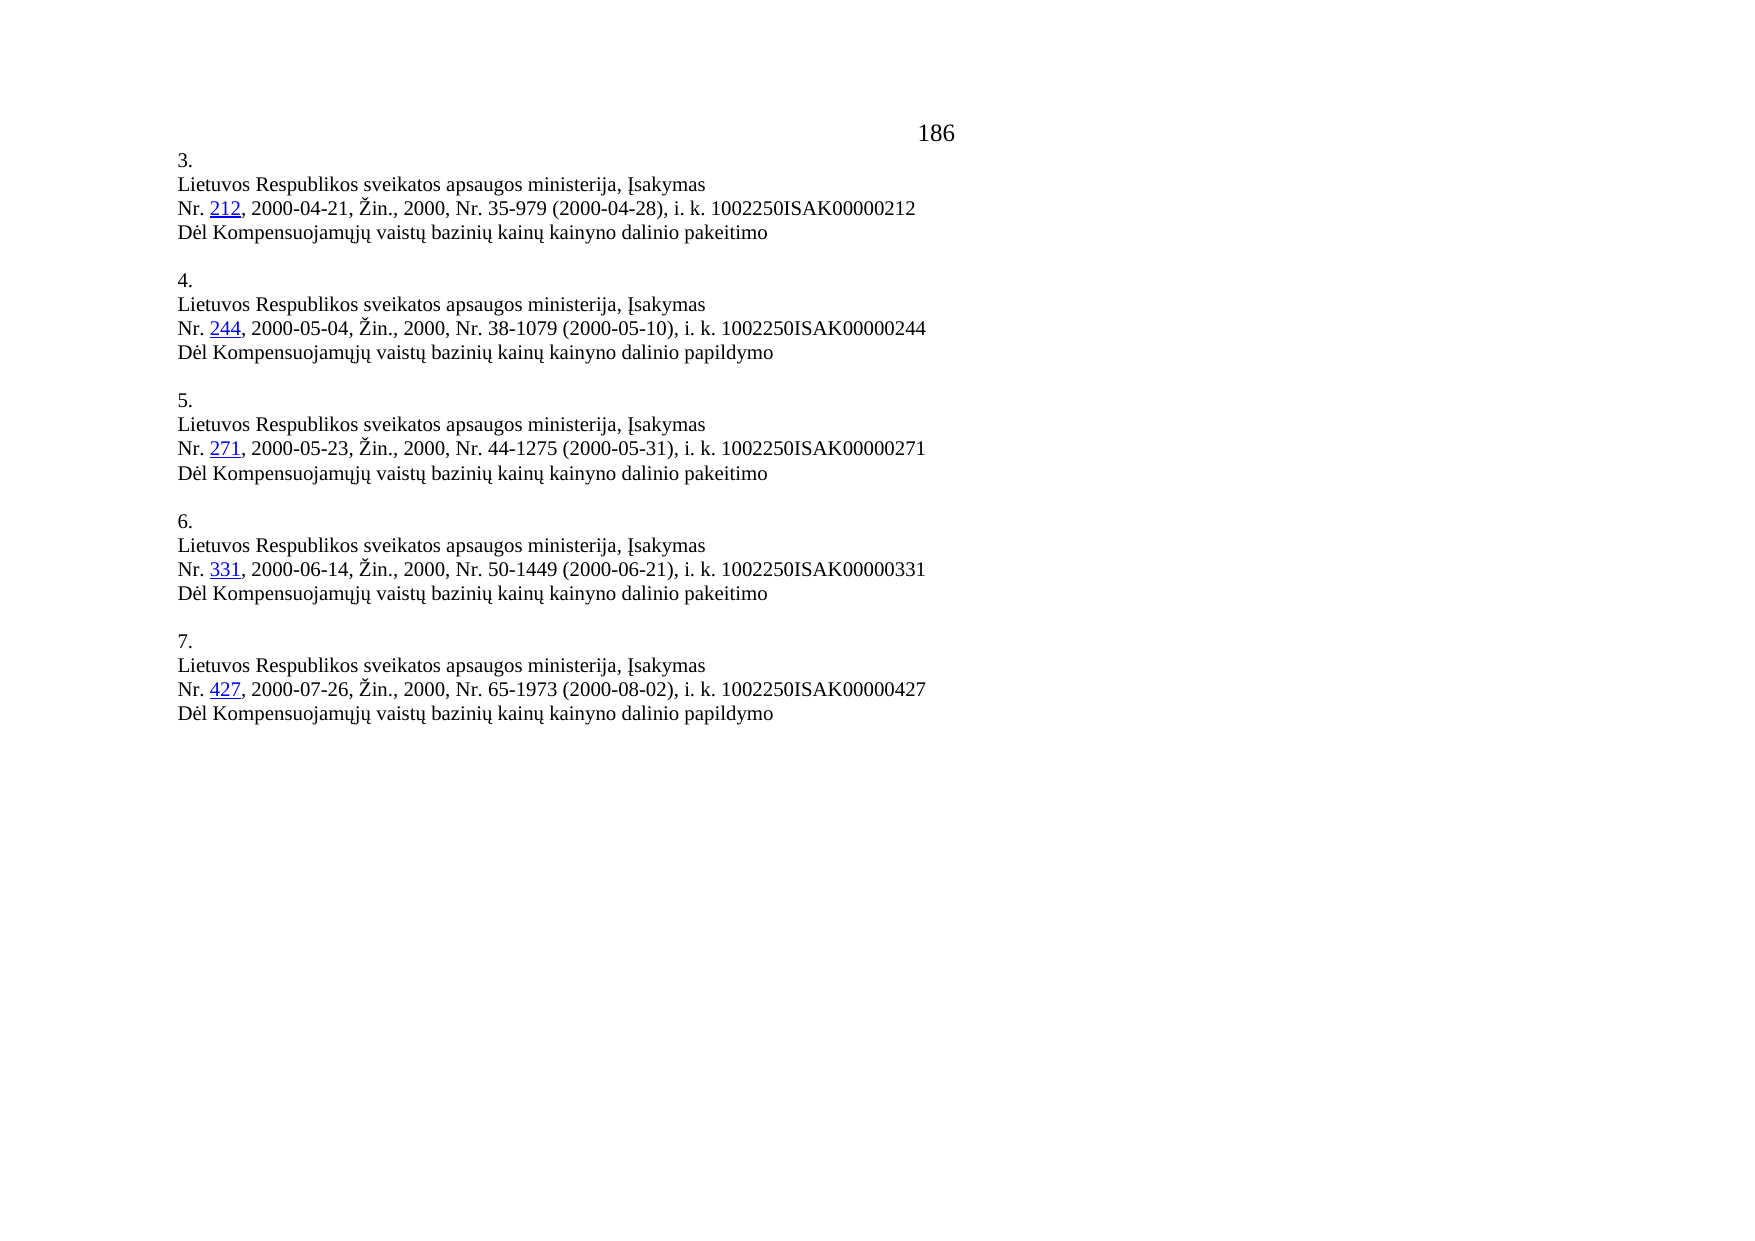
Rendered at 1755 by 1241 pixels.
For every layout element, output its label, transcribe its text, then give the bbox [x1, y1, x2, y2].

text Lietuvos Respublikos sveikatos apsaugos ministerija, Įsakymas [177, 653, 1695, 677]
text Lietuvos Respublikos sveikatos apsaugos ministerija, Įsakymas [177, 292, 1695, 316]
text Nr. 427, 2000-07-26, Žin., 2000, Nr. 65-1973 (2000-08-02), i. k. 1002250ISAK00000427 [177, 677, 1695, 701]
text Lietuvos Respublikos sveikatos apsaugos ministerija, Įsakymas [177, 172, 1695, 196]
text Nr. 212, 2000-04-21, Žin., 2000, Nr. 35-979 (2000-04-28), i. k. 1002250ISAK00000212 [177, 196, 1695, 220]
text Dėl Kompensuojamųjų vaistų bazinių kainų kainyno dalinio papildymo [177, 701, 1695, 725]
text Lietuvos Respublikos sveikatos apsaugos ministerija, Įsakymas [177, 533, 1695, 557]
text Nr. 331, 2000-06-14, Žin., 2000, Nr. 50-1449 (2000-06-21), i. k. 1002250ISAK00000331 [177, 557, 1695, 581]
text 4. [177, 268, 1695, 292]
text Dėl Kompensuojamųjų vaistų bazinių kainų kainyno dalinio pakeitimo [177, 581, 1695, 605]
text 6. [177, 508, 1695, 533]
text 3. [177, 148, 1695, 172]
text Lietuvos Respublikos sveikatos apsaugos ministerija, Įsakymas [177, 412, 1695, 436]
text Dėl Kompensuojamųjų vaistų bazinių kainų kainyno dalinio pakeitimo [177, 220, 1695, 244]
text 5. [177, 388, 1695, 412]
text Nr. 271, 2000-05-23, Žin., 2000, Nr. 44-1275 (2000-05-31), i. k. 1002250ISAK00000271 [177, 436, 1695, 460]
text 7. [177, 629, 1695, 653]
text Dėl Kompensuojamųjų vaistų bazinių kainų kainyno dalinio papildymo [177, 340, 1695, 364]
text Dėl Kompensuojamųjų vaistų bazinių kainų kainyno dalinio pakeitimo [177, 460, 1695, 484]
text Nr. 244, 2000-05-04, Žin., 2000, Nr. 38-1079 (2000-05-10), i. k. 1002250ISAK00000244 [177, 316, 1695, 340]
